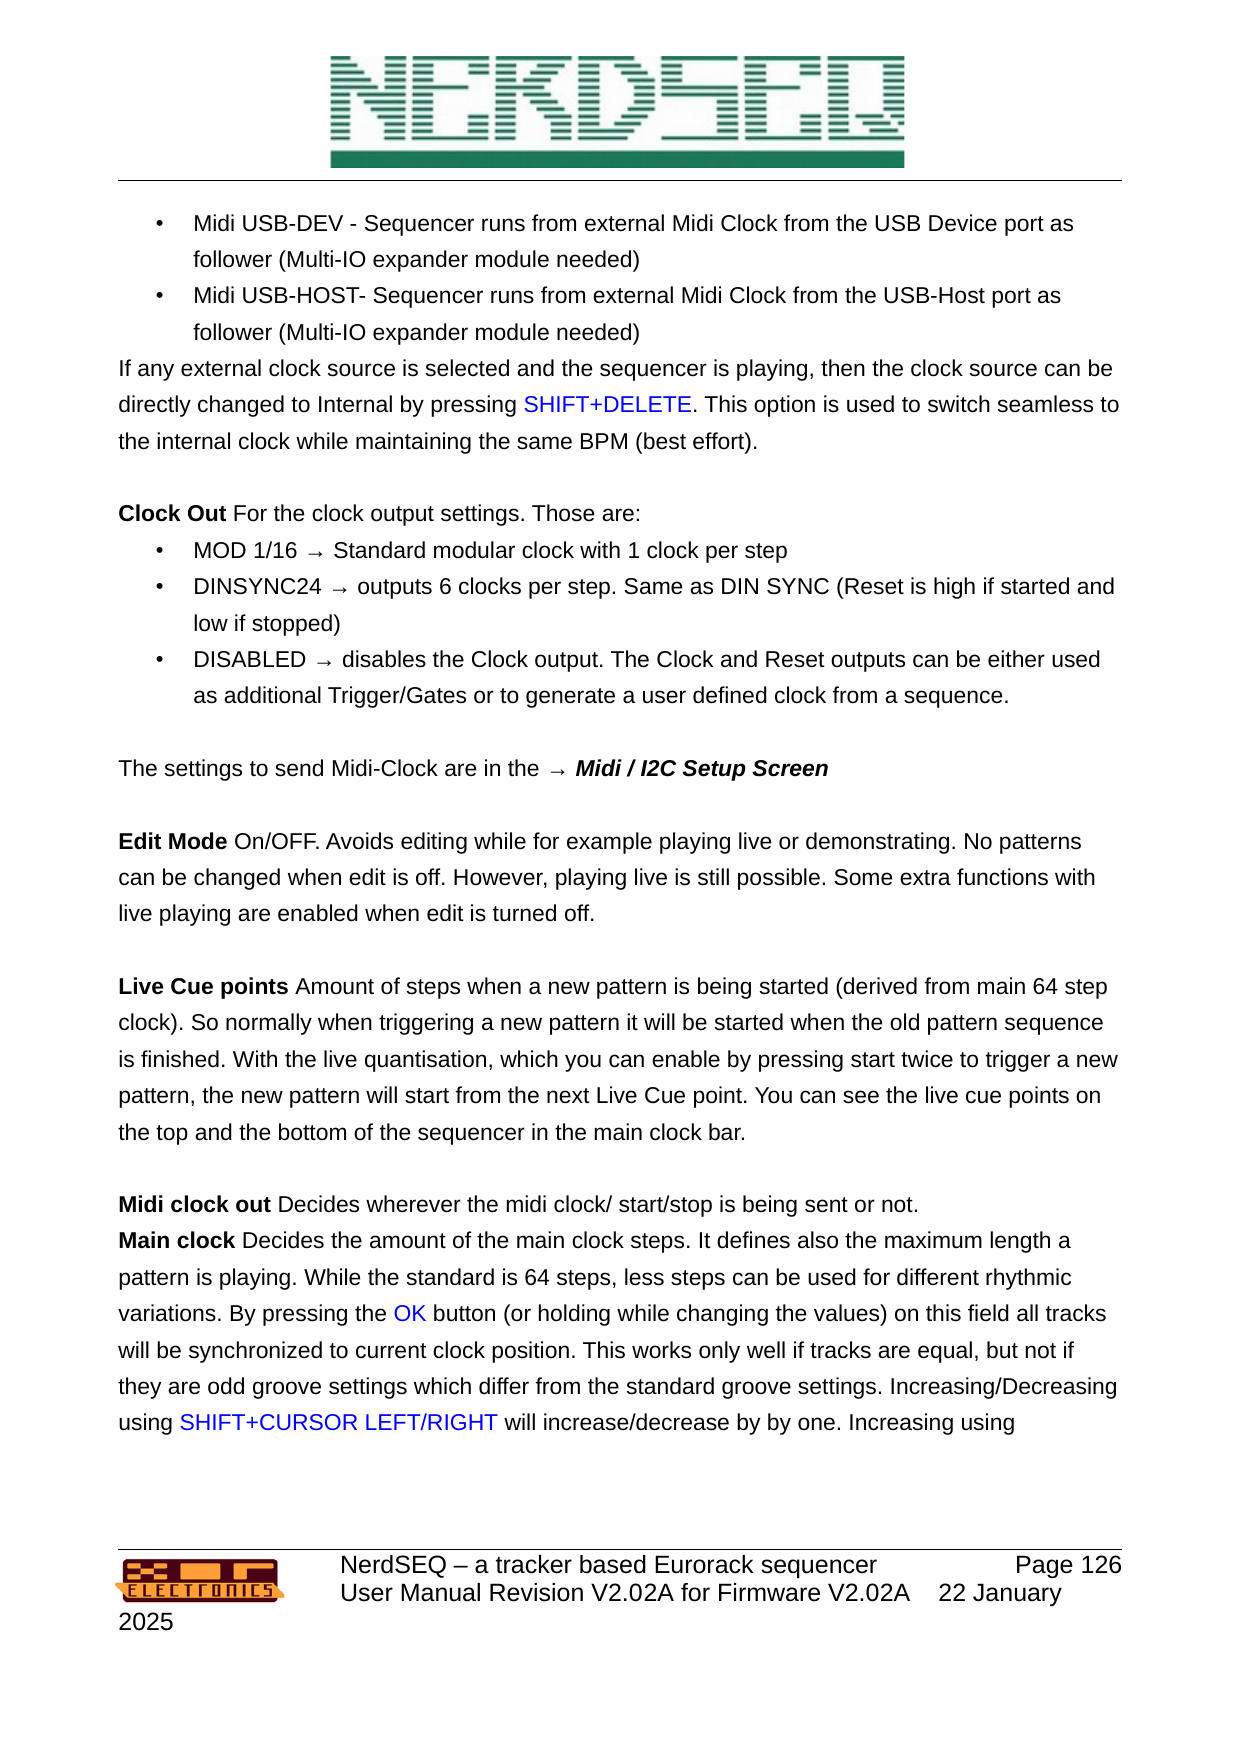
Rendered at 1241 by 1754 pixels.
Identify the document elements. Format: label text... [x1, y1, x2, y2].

text Live Cue points Amount of steps when a new pattern is being started (derived from main 64 step clock). So normally when triggering a new pattern it will be started when the old pattern sequence is finished. With the live quantisation, which you can enable by pressing start twice to trigger a new pattern, the new pattern will start from the next Live Cue point. You can see the live cue points on the top and the bottom of the sequencer in the main clock bar. [118, 973, 1122, 1145]
text Clock Out For the clock output settings. Those are: [118, 500, 1122, 527]
picture [115, 1555, 285, 1605]
list MOD 1/16 → Standard modular clock with 1 clock per step [156, 537, 1122, 563]
picture [330, 56, 905, 168]
text Edit Mode On/OFF. Avoids editing while for example playing live or demonstrating. No patterns can be changed when edit is off. However, playing live is still possible. Some extra functions with live playing are enabled when edit is turned off. [118, 828, 1122, 927]
text If any external clock source is selected and the sequencer is playing, then the clock source can be directly changed to Internal by pressing SHIFT+DELETE. This option is used to switch seamless to the internal clock while maintaining the same BPM (best effort). [118, 355, 1122, 454]
list DISABLED → disables the Clock output. The Clock and Reset outputs can be either used as additional Trigger/Gates or to generate a user defined clock from a sequence. [156, 646, 1122, 708]
list Midi USB-HOST- Sequencer runs from external Midi Clock from the USB-Host port as follower (Multi-IO expander module needed) [156, 282, 1122, 345]
list DINSYNC24 → outputs 6 clocks per step. Same as DIN SYNC (Reset is high if started and low if stopped) [156, 573, 1122, 636]
text Midi clock out Decides wherever the midi clock/ start/stop is being sent or not. [118, 1191, 1122, 1217]
list Midi USB-DEV - Sequencer runs from external Midi Clock from the USB Device port as follower (Multi-IO expander module needed) [156, 209, 1122, 272]
text Main clock Decides the amount of the main clock steps. It defines also the maximum length a pattern is playing. While the standard is 64 steps, less steps can be used for different rhythmic variations. By pressing the OK button (or holding while changing the values) on this field all tracks will be synchronized to current clock position. This works only well if tracks are equal, but not if they are odd groove settings which differ from the standard groove settings. Increasing/Decreasing using SHIFT+CURSOR LEFT/RIGHT will increase/decrease by by one. Increasing using [118, 1227, 1122, 1436]
text The settings to send Midi-Clock are in the → Midi / I2C Setup Screen [118, 755, 1122, 781]
